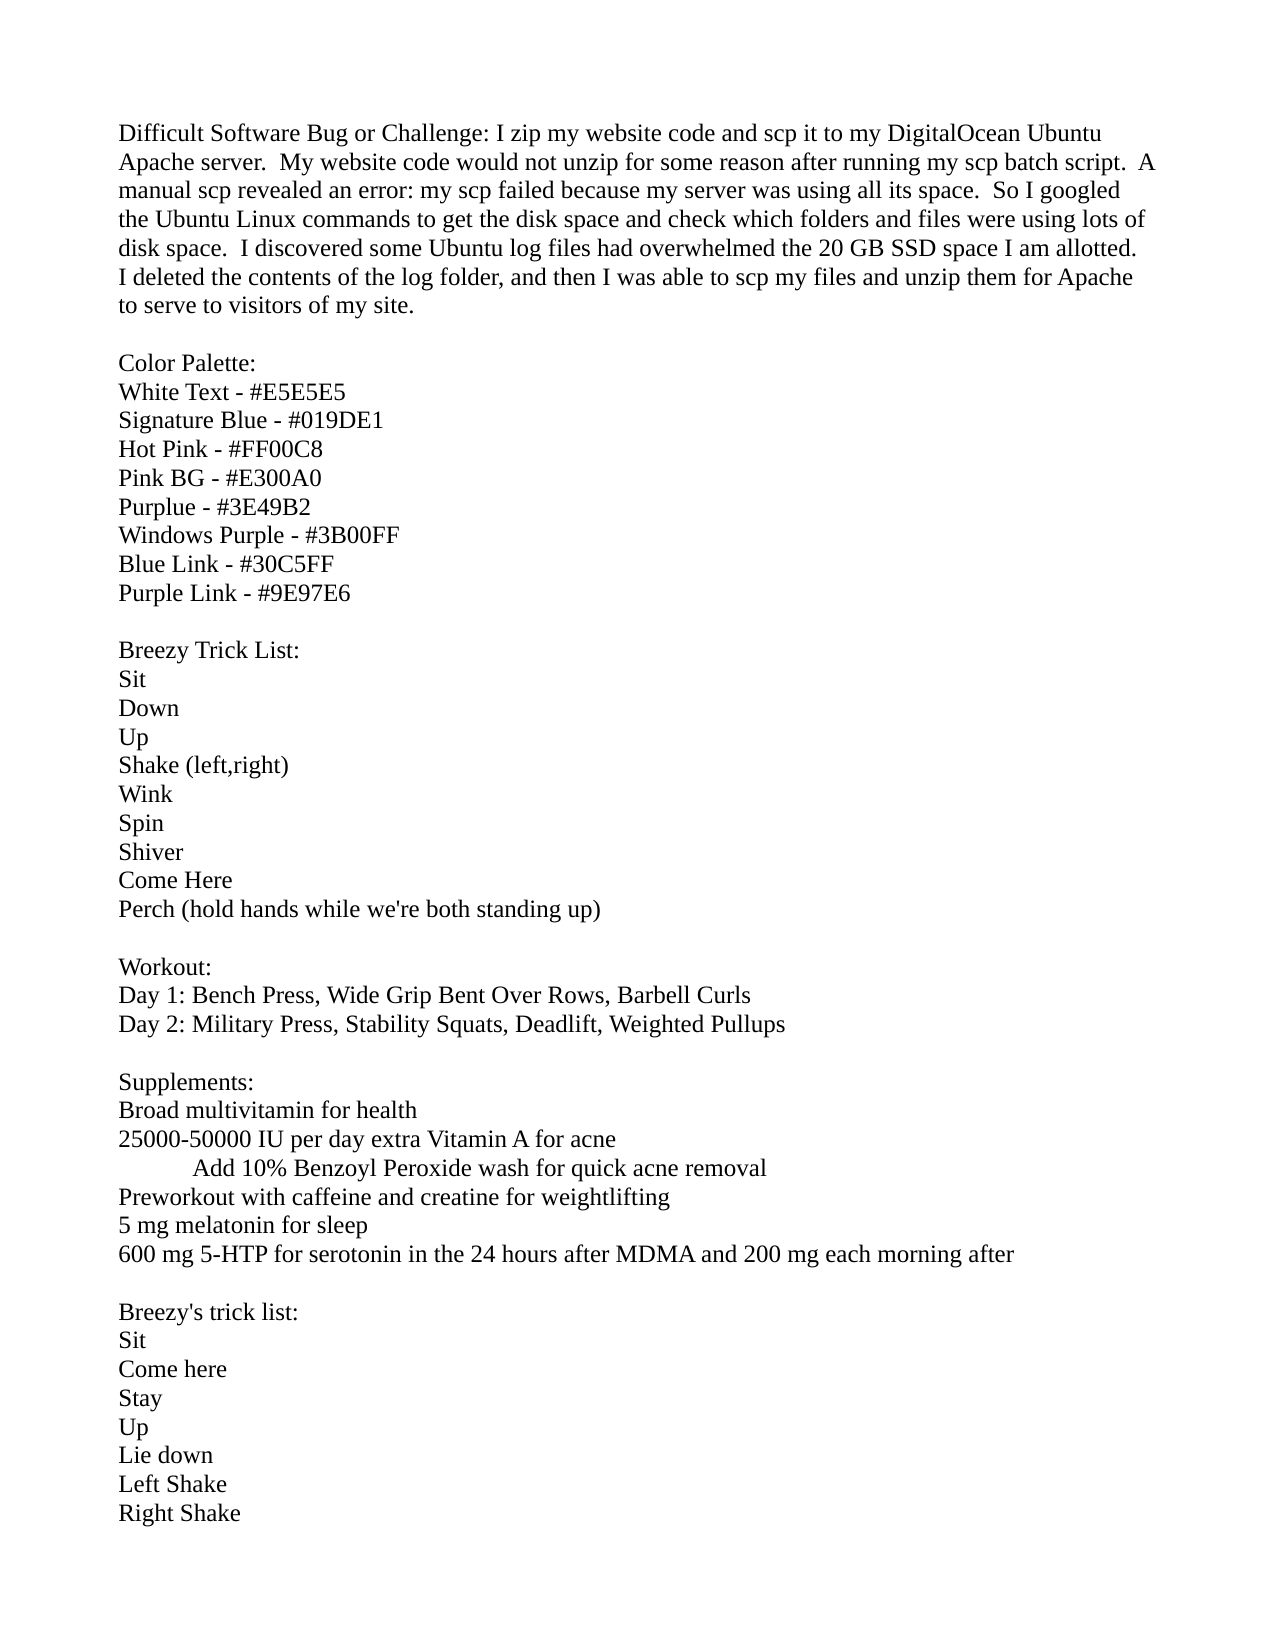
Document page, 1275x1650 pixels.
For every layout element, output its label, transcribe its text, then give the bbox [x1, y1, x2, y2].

text Signature Blue - #019DE1 [118, 406, 1157, 434]
text 600 mg 5-HTP for serotonin in the 24 hours after MDMA and 200 mg each morning after [118, 1239, 1157, 1268]
text Up [118, 1412, 1157, 1441]
text Down [118, 693, 1157, 722]
text Day 1: Bench Press, Wide Grip Bent Over Rows, Barbell Curls [118, 981, 1157, 1009]
text Pink BG - #E300A0 [118, 463, 1157, 492]
text Right Shake [118, 1498, 1157, 1527]
text Day 2: Military Press, Stability Squats, Deadlift, Weighted Pullups [118, 1009, 1157, 1038]
text Come Here [118, 866, 1157, 894]
text Wink [118, 779, 1157, 808]
text Lie down [118, 1441, 1157, 1469]
text White Text - #E5E5E5 [118, 377, 1157, 406]
text Spin [118, 808, 1157, 837]
text Stay [118, 1383, 1157, 1412]
text Hot Pink - #FF00C8 [118, 434, 1157, 463]
text 25000-50000 IU per day extra Vitamin A for acne [118, 1124, 1157, 1153]
text Preworkout with caffeine and creatine for weightlifting [118, 1182, 1157, 1211]
text Difficult Software Bug or Challenge: I zip my website code and scp it to my DigitalOcean Ubuntu Apache server. My website code would not unzip for some reason after running my scp batch script. A manual scp revealed an error: my scp failed because my server was using all its space. So I googled the Ubuntu Linux commands to get the disk space and check which folders and files were using lots of disk space. I discovered some Ubuntu log files had overwhelmed the 20 GB SSD space I am allotted. I deleted the contents of the log folder, and then I was able to scp my files and unzip them for Apache to serve to visitors of my site. [118, 118, 1157, 319]
text Shiver [118, 837, 1157, 866]
text Breezy Trick List: [118, 636, 1157, 664]
text Broad multivitamin for health [118, 1096, 1157, 1124]
text Sit [118, 1326, 1157, 1354]
text Perch (hold hands while we're both standing up) [118, 894, 1157, 923]
text Purple Link - #9E97E6 [118, 578, 1157, 607]
text Workout: [118, 952, 1157, 981]
text Breezy's trick list: [118, 1297, 1157, 1326]
text Supplements: [118, 1067, 1157, 1096]
text Left Shake [118, 1469, 1157, 1498]
text Sit [118, 664, 1157, 693]
text 5 mg melatonin for sleep [118, 1211, 1157, 1239]
text Up [118, 722, 1157, 751]
text Blue Link - #30C5FF [118, 549, 1157, 578]
text Add 10% Benzoyl Peroxide wash for quick acne removal [118, 1153, 1157, 1182]
text Come here [118, 1354, 1157, 1383]
text Purplue - #3E49B2 [118, 492, 1157, 521]
text Windows Purple - #3B00FF [118, 521, 1157, 549]
text Color Palette: [118, 348, 1157, 377]
text Shake (left,right) [118, 751, 1157, 779]
